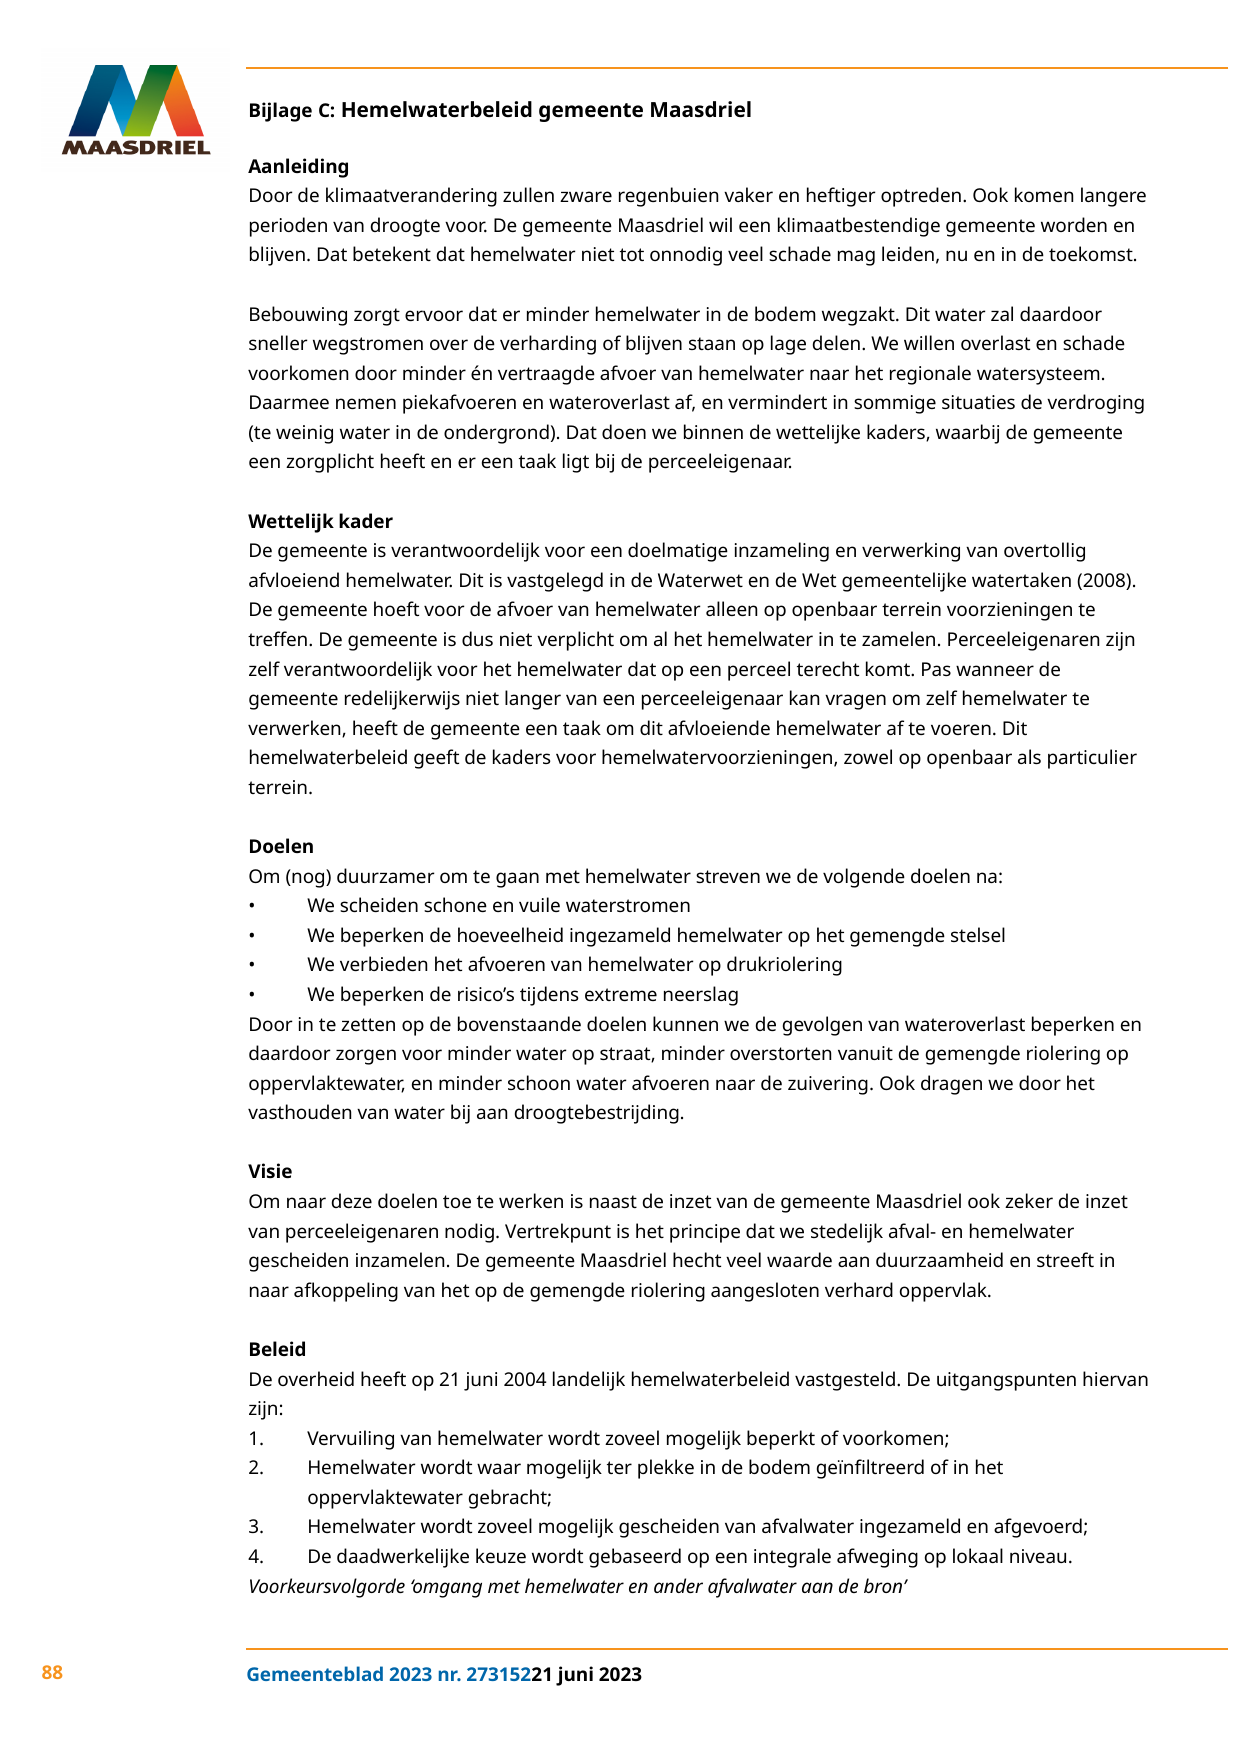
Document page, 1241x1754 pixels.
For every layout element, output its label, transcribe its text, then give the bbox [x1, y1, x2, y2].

list Hemelwater wordt zoveel mogelijk gescheiden van afvalwater ingezameld en afgevoerd; [248, 1514, 1152, 1539]
text Door in te zetten op de bovenstaande doelen kunnen we de gevolgen van wateroverlast beperken en daardoor zorgen voor minder water op straat, minder overstorten vanuit de gemengde riolering op oppervlaktewater, en minder schoon water afvoeren naar de zuivering. Ook dragen we door het vasthouden van water bij aan droogtebestrijding. [248, 1011, 1152, 1125]
text Om (nog) duurzamer om te gaan met hemelwater streven we de volgende doelen na: [248, 863, 1152, 889]
text Voorkeursvolgorde ‘omgang met hemelwater en ander afvalwater aan de bron’ [248, 1573, 1152, 1599]
list We beperken de hoeveelheid ingezameld hemelwater op het gemengde stelsel [248, 922, 1152, 948]
list We scheiden schone en vuile waterstromen [248, 892, 1152, 918]
text Bebouwing zorgt ervoor dat er minder hemelwater in de bodem wegzakt. Dit water zal daardoor sneller wegstromen over de verharding of blijven staan op lage delen. We willen overlast en schade voorkomen door minder én vertraagde afvoer van hemelwater naar het regionale watersysteem. Daarmee nemen piekafvoeren en wateroverlast af, en vermindert in sommige situaties de verdroging (te weinig water in de ondergrond). Dat doen we binnen de wettelijke kaders, waarbij de gemeente een zorgplicht heeft en er een taak ligt bij de perceeleigenaar. [248, 301, 1152, 474]
list We beperken de risico’s tijdens extreme neerslag [248, 981, 1152, 1007]
text De overheid heeft op 21 juni 2004 landelijk hemelwaterbeleid vastgesteld. De uitgangspunten hiervan zijn: [248, 1366, 1152, 1421]
text Beleid [248, 1336, 1152, 1362]
text Door de klimaatverandering zullen zware regenbuien vaker en heftiger optreden. Ook komen langere perioden van droogte voor. De gemeente Maasdriel wil een klimaatbestendige gemeente worden en blijven. Dat betekent dat hemelwater niet tot onnodig veel schade mag leiden, nu en in de toekomst. [248, 182, 1152, 267]
text Bijlage C: Hemelwaterbeleid gemeente Maasdriel [248, 95, 1152, 123]
list Hemelwater wordt waar mogelijk ter plekke in de bodem geïnfiltreerd of in het oppervlaktewater gebracht; [248, 1454, 1152, 1510]
list De daadwerkelijke keuze wordt gebaseerd op een integrale afweging op lokaal niveau. [248, 1543, 1152, 1569]
text Wettelijk kader [248, 508, 1152, 534]
picture [41, 47, 231, 172]
text De gemeente is verantwoordelijk voor een doelmatige inzameling en verwerking van overtollig afvloeiend hemelwater. Dit is vastgelegd in de Waterwet en de Wet gemeentelijke watertaken (2008). De gemeente hoeft voor de afvoer van hemelwater alleen op openbaar terrein voorzieningen te treffen. De gemeente is dus niet verplicht om al het hemelwater in te zamelen. Perceeleigenaren zijn zelf verantwoordelijk voor het hemelwater dat op een perceel terecht komt. Pas wanneer de gemeente redelijkerwijs niet langer van een perceeleigenaar kan vragen om zelf hemelwater te verwerken, heeft de gemeente een taak om dit afvloeiende hemelwater af te voeren. Dit hemelwaterbeleid geeft de kaders voor hemelwatervoorzieningen, zowel op openbaar als particulier terrein. [248, 537, 1152, 800]
text Aanleiding [248, 153, 1152, 179]
text Om naar deze doelen toe te werken is naast de inzet van de gemeente Maasdriel ook zeker de inzet van perceeleigenaren nodig. Vertrekpunt is het principe dat we stedelijk afval- en hemelwater gescheiden inzamelen. De gemeente Maasdriel hecht veel waarde aan duurzaamheid en streeft in naar afkoppeling van het op de gemengde riolering aangesloten verhard oppervlak. [248, 1188, 1152, 1303]
text Visie [248, 1159, 1152, 1184]
list We verbieden het afvoeren van hemelwater op drukriolering [248, 952, 1152, 977]
list Vervuiling van hemelwater wordt zoveel mogelijk beperkt of voorkomen; [248, 1425, 1152, 1451]
text Doelen [248, 833, 1152, 859]
